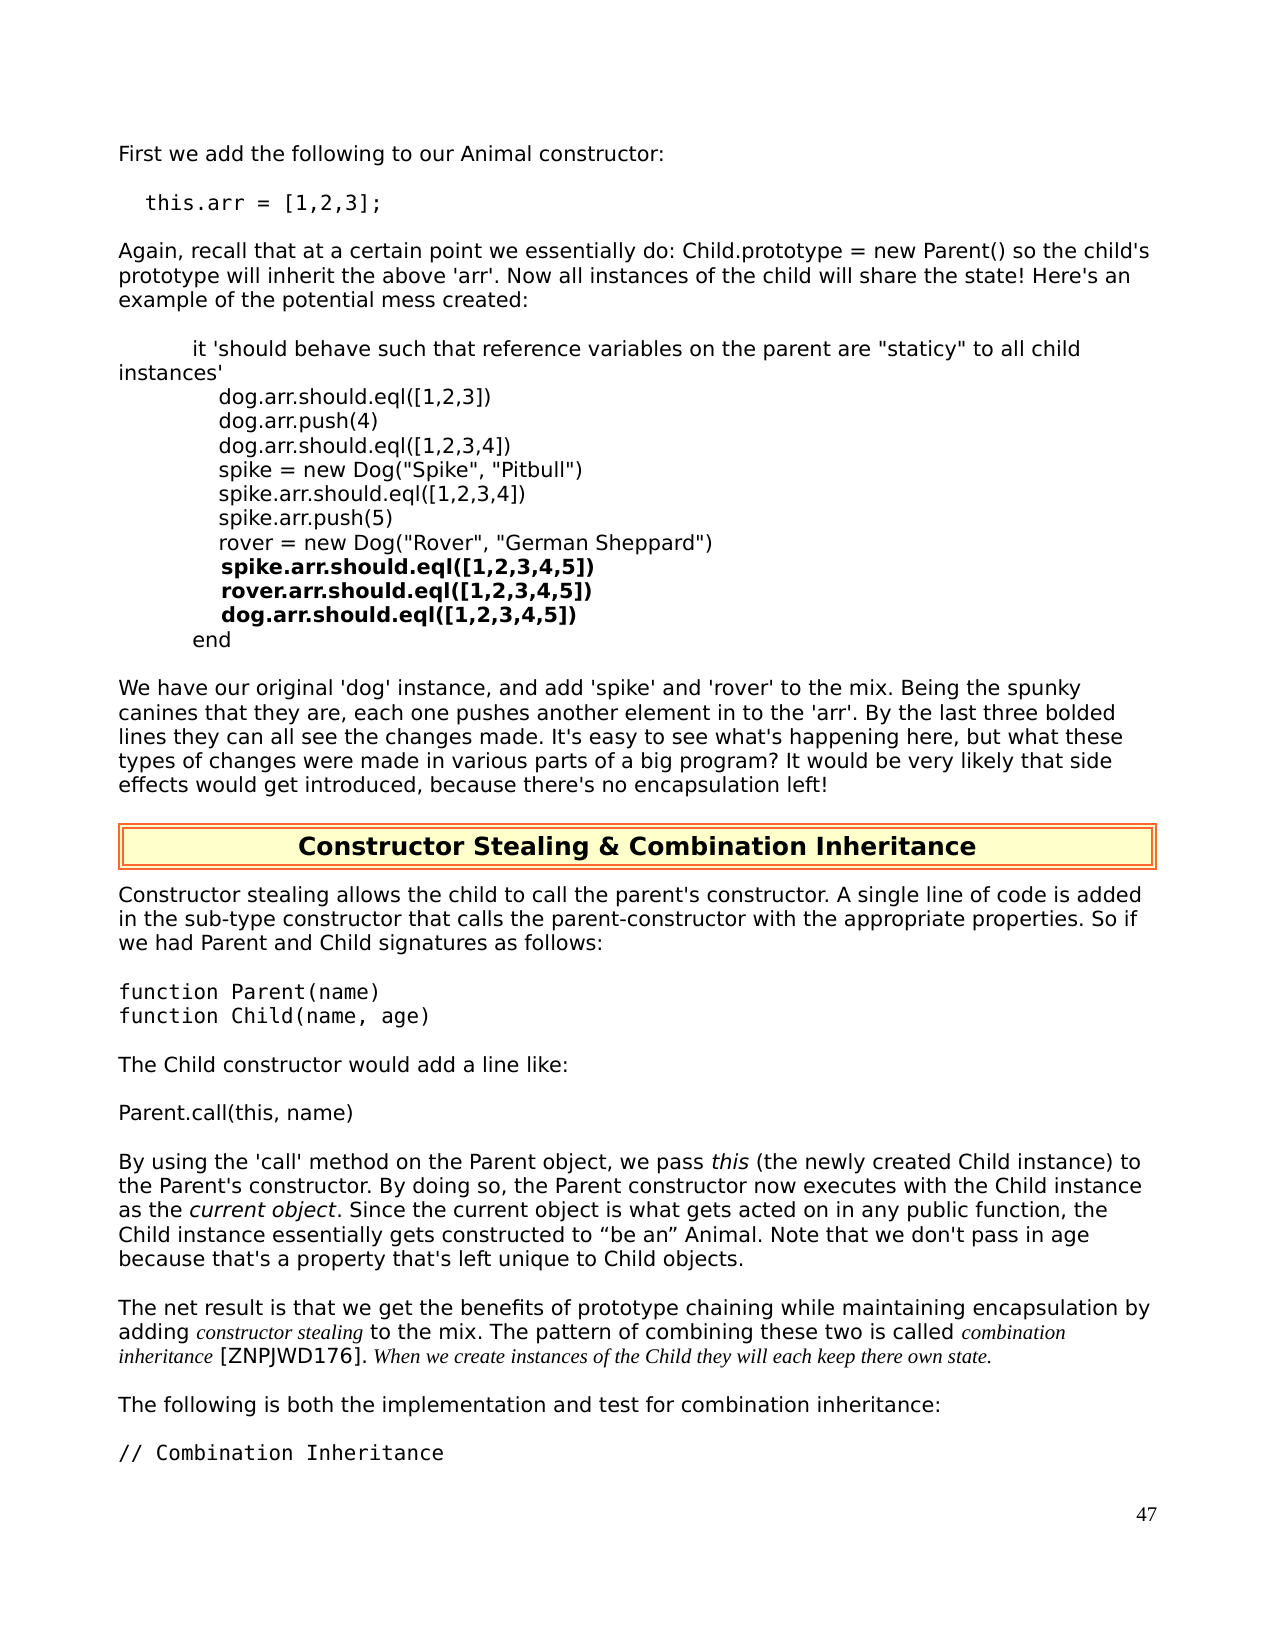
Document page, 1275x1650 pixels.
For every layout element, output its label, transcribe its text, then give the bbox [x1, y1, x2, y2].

text First we add the following to our Animal constructor: [118, 142, 1157, 167]
text spike = new Dog("Spike", "Pitbull") [118, 458, 1157, 482]
text Constructor stealing allows the child to call the parent's constructor. A single line of code is added in the sub-type constructor that calls the parent-constructor with the appropriate properties. So if we had Parent and Child signatures as follows: [118, 883, 1157, 956]
text end [118, 628, 1157, 652]
text We have our original 'dog' instance, and add 'spike' and 'rover' to the mix. Being the spunky canines that they are, each one pushes another element in to the 'arr'. By the last three bolded lines they can all see the changes made. It's easy to see what's happening here, but what these types of changes were made in various parts of a big program? It would be very likely that side effects would get introduced, because there's no encapsulation left! [118, 676, 1157, 798]
text By using the 'call' method on the Parent object, we pass this (the newly created Child instance) to the Parent's constructor. By doing so, the Parent constructor now executes with the Child instance as the current object. Since the current object is what gets acted on in any public function, the Child instance essentially gets constructed to “be an” Animal. Note that we don't pass in age because that's a property that's left unique to Child objects. [118, 1150, 1157, 1271]
text The Child constructor would add a line like: [118, 1053, 1157, 1077]
text rover = new Dog("Rover", "German Sheppard") [118, 531, 1157, 555]
text dog.arr.should.eql([1,2,3,4]) [118, 434, 1157, 458]
text The net result is that we get the benefits of prototype chaining while maintaining encapsulation by adding constructor stealing to the mix. The pattern of combining these two is called combination inheritance [ZNPJWD176]. When we create instances of the Child they will each keep there own state. [118, 1296, 1157, 1368]
text rover.arr.should.eql([1,2,3,4,5]) [118, 579, 1157, 603]
text dog.arr.should.eql([1,2,3]) [118, 385, 1157, 409]
text this.arr = [1,2,3]; [118, 191, 1157, 215]
text Parent.call(this, name) [118, 1101, 1157, 1126]
text spike.arr.should.eql([1,2,3,4,5]) [118, 555, 1157, 579]
text Again, recall that at a certain point we essentially do: Child.prototype = new Parent() so the child's prototype will inherit the above 'arr'. Now all instances of the child will share the state! Here's an example of the potential mess created: [118, 239, 1157, 312]
text function Parent(name) [118, 980, 1157, 1004]
text dog.arr.should.eql([1,2,3,4,5]) [118, 603, 1157, 628]
text function Child(name, age) [118, 1004, 1157, 1028]
text // Combination Inheritance [118, 1441, 1157, 1466]
text The following is both the implementation and test for combination inheritance: [118, 1393, 1157, 1417]
text spike.arr.should.eql([1,2,3,4]) [118, 482, 1157, 506]
text dog.arr.push(4) [118, 409, 1157, 434]
text it 'should behave such that reference variables on the parent are "staticy" to all child instances' [118, 337, 1157, 385]
text spike.arr.push(5) [118, 506, 1157, 531]
